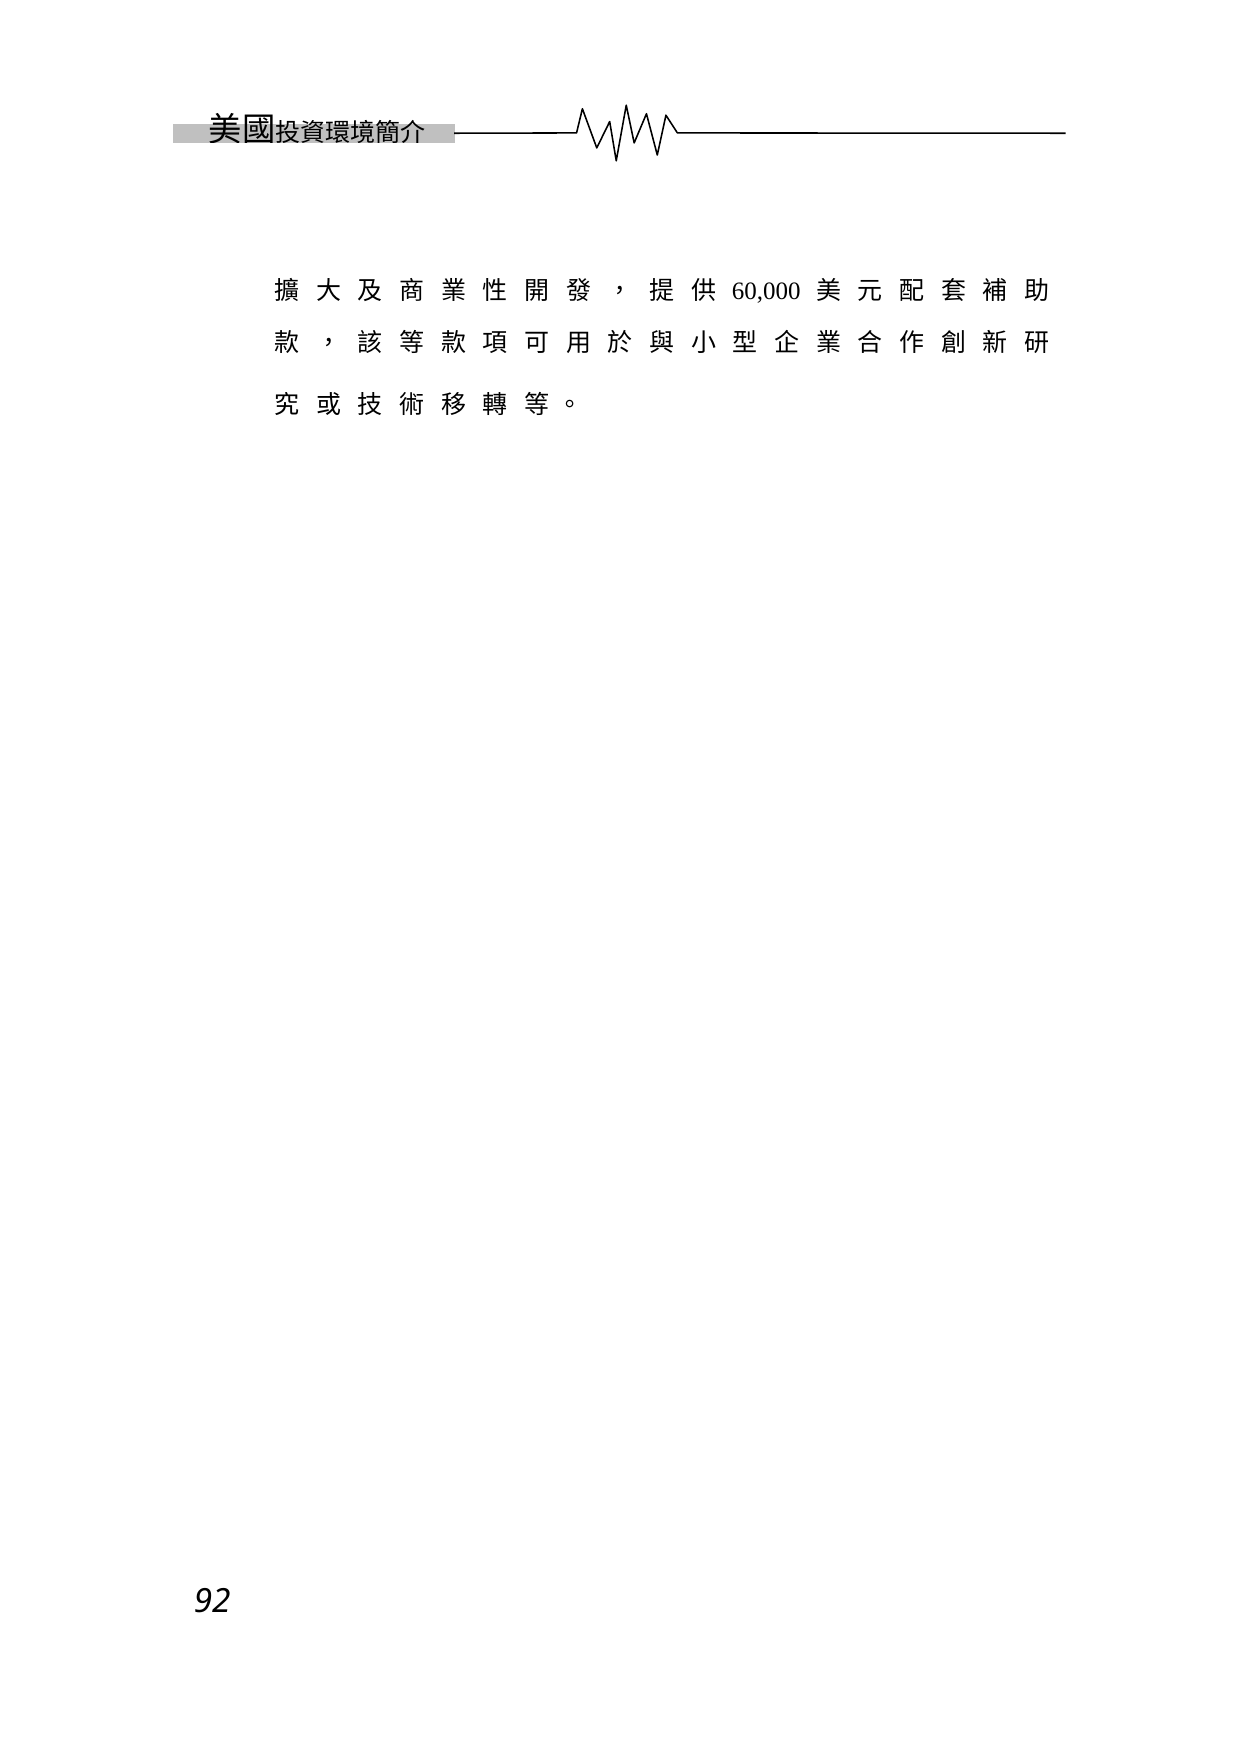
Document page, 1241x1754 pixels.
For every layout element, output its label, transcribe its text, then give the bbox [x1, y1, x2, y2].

list 擴大及商業性開發，提供60,000美元配套補助款，該等款項可用於與小型企業合作創新研究或技術移轉等。 [183, 236, 1058, 424]
